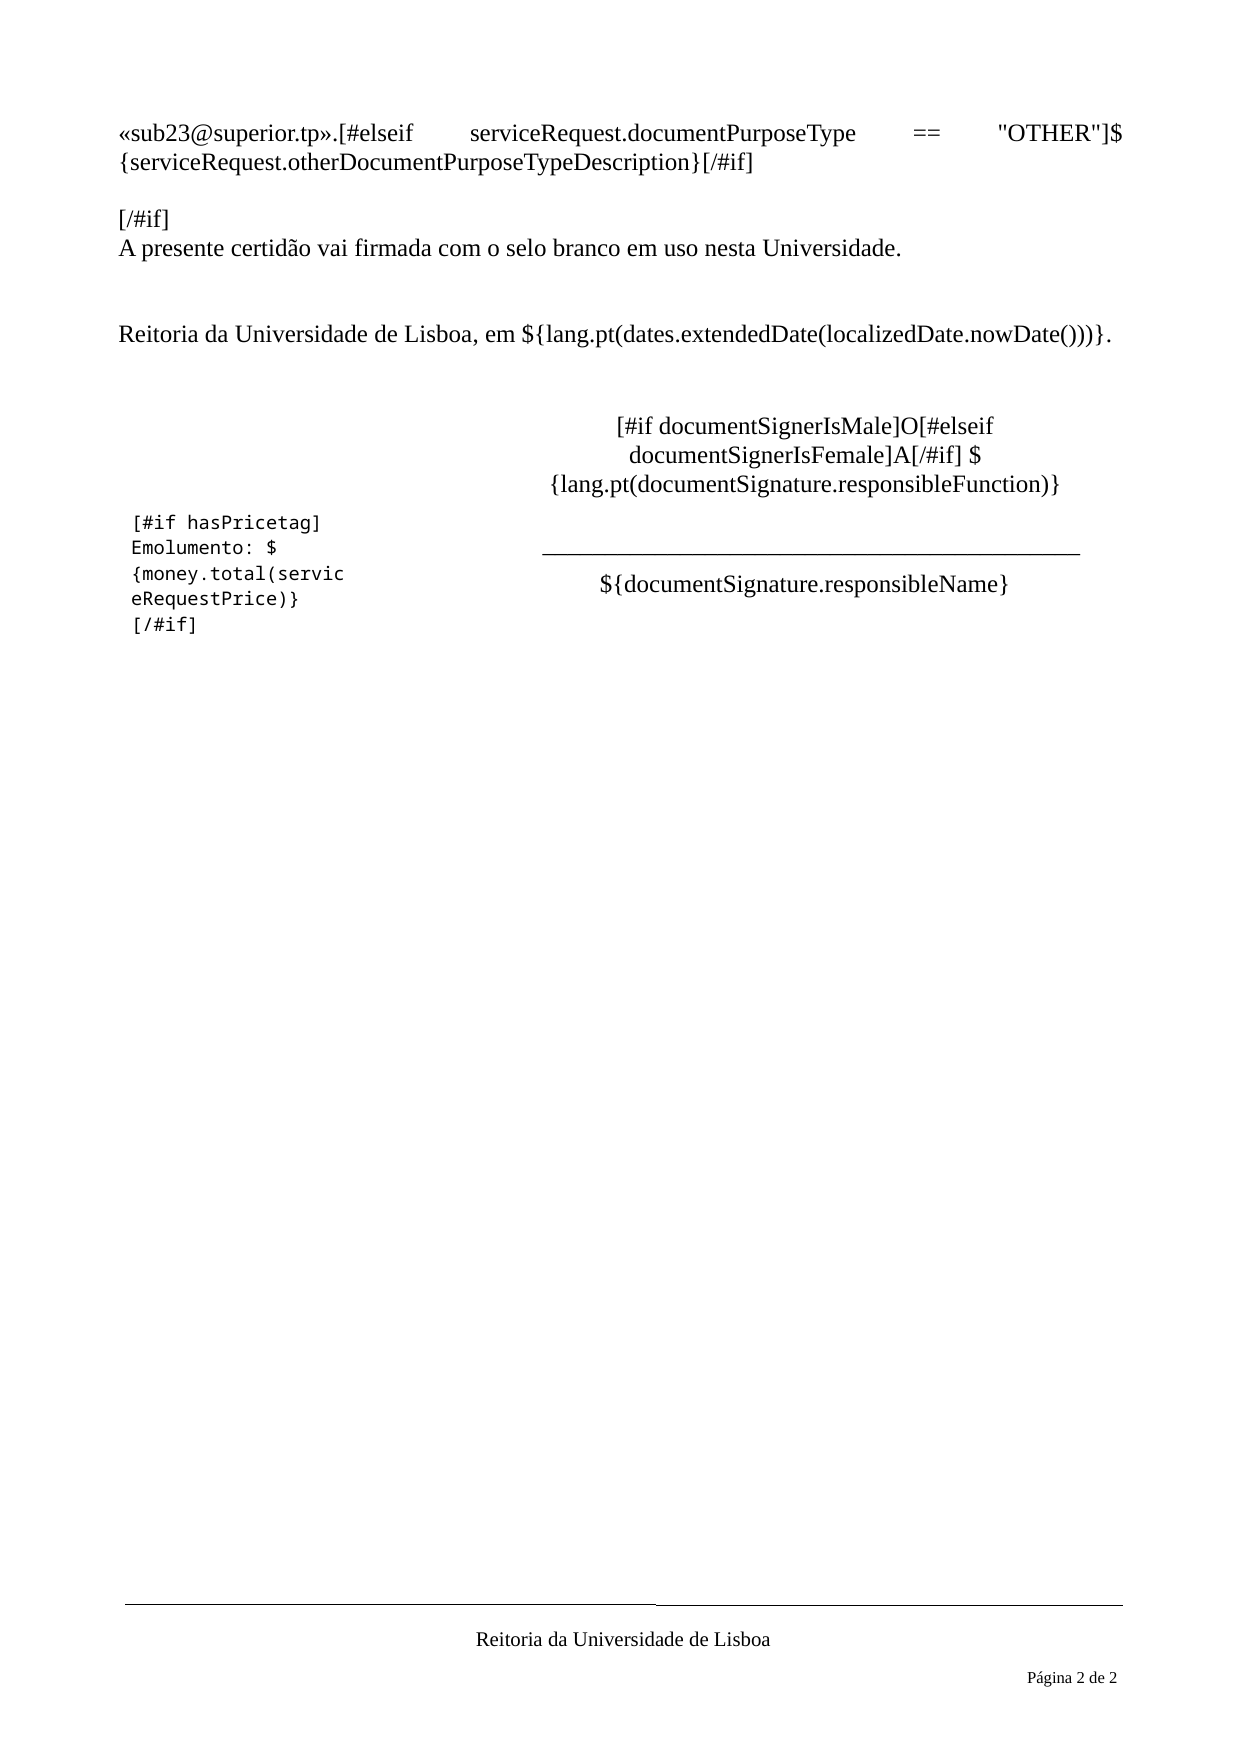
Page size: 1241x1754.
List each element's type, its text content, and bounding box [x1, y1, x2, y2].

text [/#if] [118, 204, 1122, 233]
text Reitoria da Universidade de Lisboa, em ${lang.pt(dates.extendedDate(localizedDate.nowDate()))}. [118, 319, 1122, 348]
table_cell [#if hasPricetag] Emolumento: ${money.total(serviceRequestPrice)} [/#if] [125, 503, 500, 642]
text A presente certidão vai firmada com o selo branco em uso nesta Universidade. [118, 233, 1122, 262]
text «sub23@superior.tp».[#elseif serviceRequest.documentPurposeType == "OTHER"]${serviceRequest.otherDocumentPurposeTypeDescription}[/#if] [118, 118, 1122, 176]
table_header [#if documentSignerIsMale]O[#elseif documentSignerIsFemale]A[/#if] ${lang.pt(documentSignature.responsibleFunction)} [125, 406, 1110, 503]
table_cell ${documentSignature.responsibleName} [500, 563, 1110, 642]
table_cell ___________________________________________ [500, 503, 1110, 563]
